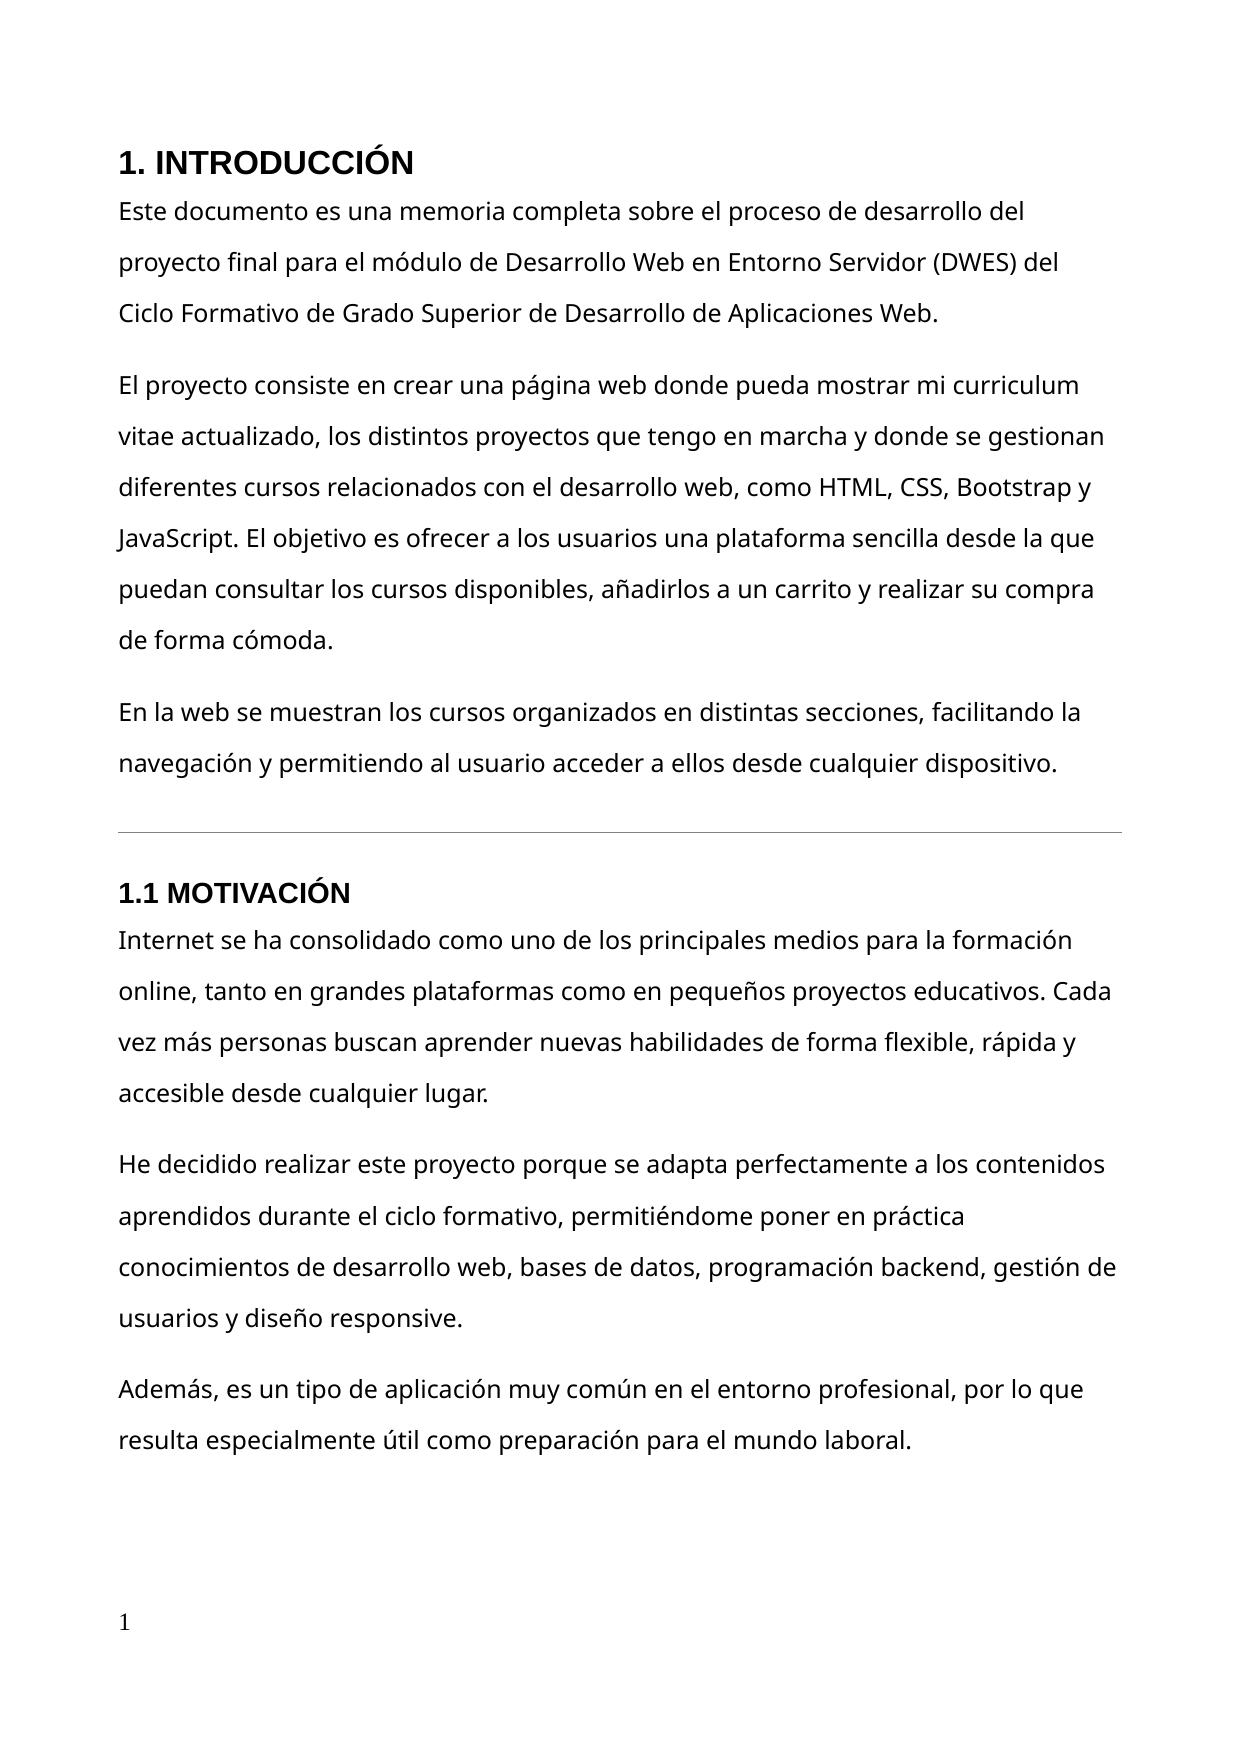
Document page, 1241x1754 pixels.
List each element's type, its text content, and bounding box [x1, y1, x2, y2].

text El proyecto consiste en crear una página web donde pueda mostrar mi curriculum vitae actualizado, los distintos proyectos que tengo en marcha y donde se gestionan diferentes cursos relacionados con el desarrollo web, como HTML, CSS, Bootstrap y JavaScript. El objetivo es ofrecer a los usuarios una plataforma sencilla desde la que puedan consultar los cursos disponibles, añadirlos a un carrito y realizar su compra de forma cómoda. [118, 368, 1122, 657]
text He decidido realizar este proyecto porque se adapta perfectamente a los contenidos aprendidos durante el ciclo formativo, permitiéndome poner en práctica conocimientos de desarrollo web, bases de datos, programación backend, gestión de usuarios y diseño responsive. [118, 1147, 1122, 1334]
text Además, es un tipo de aplicación muy común en el entorno profesional, por lo que resulta especialmente útil como preparación para el mundo laboral. [118, 1372, 1122, 1457]
text Internet se ha consolidado como uno de los principales medios para la formación online, tanto en grandes plataformas como en pequeños proyectos educativos. Cada vez más personas buscan aprender nuevas habilidades de forma flexible, rápida y accesible desde cualquier lugar. [118, 922, 1122, 1109]
text En la web se muestran los cursos organizados en distintas secciones, facilitando la navegación y permitiendo al usuario acceder a ellos desde cualquier dispositivo. [118, 695, 1122, 780]
text Este documento es una memoria completa sobre el proceso de desarrollo del proyecto final para el módulo de Desarrollo Web en Entorno Servidor (DWES) del Ciclo Formativo de Grado Superior de Desarrollo de Aplicaciones Web. [118, 194, 1122, 330]
subtitle 1.1 MOTIVACIÓN [118, 876, 1122, 910]
subtitle 1. INTRODUCCIÓN [118, 143, 1122, 182]
